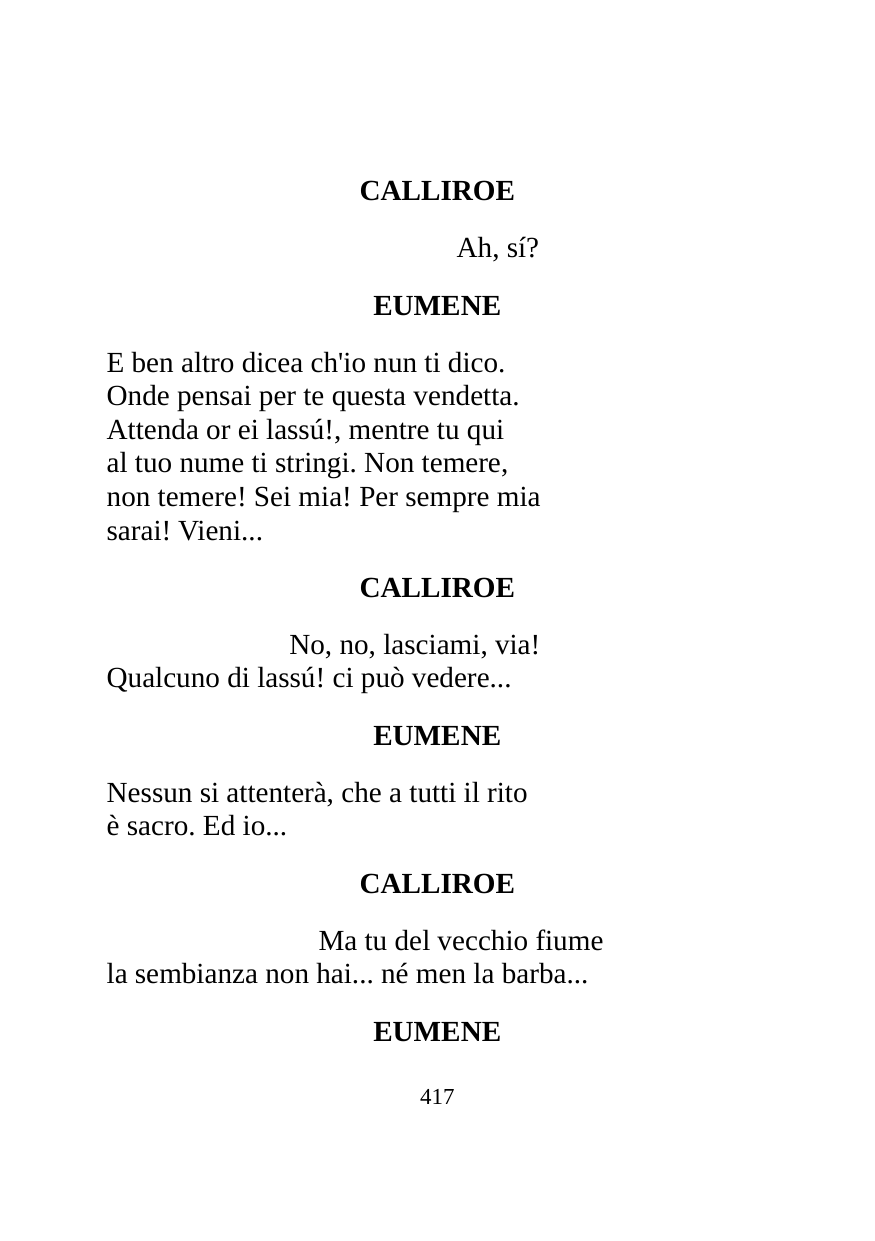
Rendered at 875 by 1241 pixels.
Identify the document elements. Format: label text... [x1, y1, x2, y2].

subtitle EUMENE [106, 718, 768, 751]
text Attenda or ei lassú!, mentre tu qui [106, 412, 768, 446]
text sarai! Vieni... [106, 513, 768, 546]
text Ah, sí? [456, 231, 768, 264]
subtitle EUMENE [106, 1014, 768, 1047]
subtitle CALLIROE [106, 173, 768, 207]
subtitle CALLIROE [106, 570, 768, 603]
text la sembianza non hai... né men la barba... [106, 956, 768, 990]
text No, no, lasciami, via! [289, 627, 768, 661]
text Ma tu del vecchio fiume [259, 923, 768, 956]
text al tuo nume ti stringi. Non temere, [106, 446, 768, 479]
text è sacro. Ed io... [106, 808, 768, 842]
subtitle EUMENE [106, 288, 768, 321]
text Qualcuno di lassú! ci può vedere... [106, 661, 768, 694]
text Nessun si attenterà, che a tutti il rito [106, 775, 768, 808]
subtitle CALLIROE [106, 866, 768, 899]
text E ben altro dicea ch'io nun ti dico. [106, 345, 768, 378]
text Onde pensai per te questa vendetta. [106, 378, 768, 412]
text non temere! Sei mia! Per sempre mia [106, 479, 768, 513]
